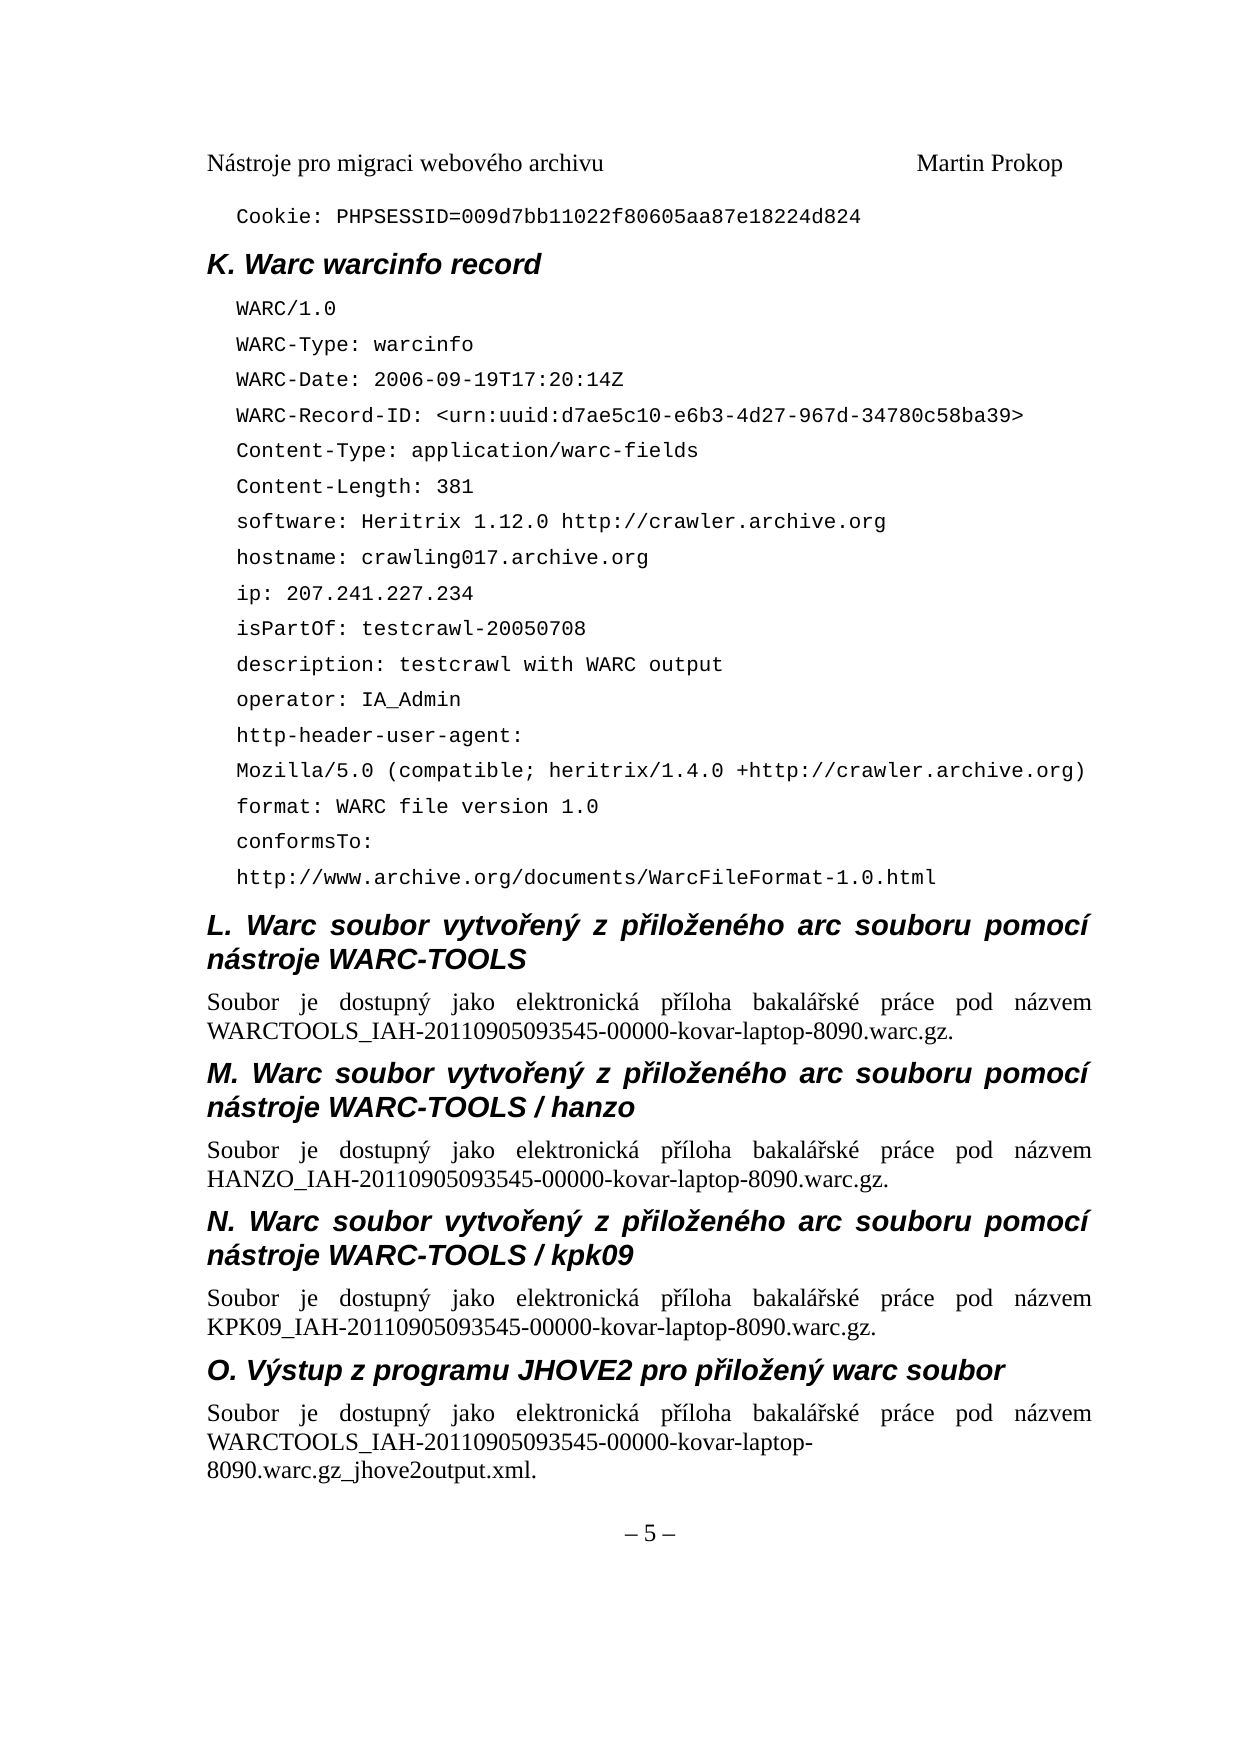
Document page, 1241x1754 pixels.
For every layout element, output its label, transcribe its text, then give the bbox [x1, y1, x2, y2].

text operator: IA_Admin [236, 689, 1093, 713]
text Cookie: PHPSESSID=009d7bb11022f80605aa87e18224d824 [236, 206, 1093, 229]
text Content-Type: application/warc-fields [236, 441, 1093, 464]
text ip: 207.241.227.234 [236, 583, 1093, 606]
subtitle O. Výstup z programu JHOVE2 pro přiložený warc soubor [207, 1352, 1093, 1386]
subtitle N. Warc soubor vytvořený z přiloženého arc souboru pomocí nástroje WARC-TOOLS / kpk09 [207, 1204, 1093, 1271]
text Soubor je dostupný jako elektronická příloha bakalářské práce pod názvem KPK09_IAH-20110905093545-00000-kovar-laptop-8090.warc.gz. [207, 1283, 1093, 1341]
text WARC-Date: 2006-09-19T17:20:14Z [236, 369, 1093, 393]
text WARC/1.0 [236, 298, 1093, 322]
text isPartOf: testcrawl-20050708 [236, 618, 1093, 642]
subtitle L. Warc soubor vytvořený z přiloženého arc souboru pomocí nástroje WARC-TOOLS [207, 908, 1093, 975]
text description: testcrawl with WARC output [236, 654, 1093, 677]
text WARC-Record-ID: <urn:uuid:d7ae5c10-e6b3-4d27-967d-34780c58ba39> [236, 405, 1093, 429]
text Mozilla/5.0 (compatible; heritrix/1.4.0 +http://crawler.archive.org) [236, 760, 1093, 784]
text software: Heritrix 1.12.0 http://crawler.archive.org [236, 512, 1093, 535]
text Soubor je dostupný jako elektronická příloha bakalářské práce pod názvem WARCTOOLS_IAH-20110905093545-00000-kovar-laptop-8090.warc.gz. [207, 987, 1093, 1044]
text hostname: crawling017.archive.org [236, 547, 1093, 571]
subtitle M. Warc soubor vytvořený z přiloženého arc souboru pomocí nástroje WARC-TOOLS / hanzo [207, 1056, 1093, 1123]
text Soubor je dostupný jako elektronická příloha bakalářské práce pod názvem WARCTOOLS_IAH-20110905093545-00000-kovar-laptop-8090.warc.gz_jhove2output.xml. [207, 1398, 1093, 1484]
text Content-Length: 381 [236, 476, 1093, 500]
text http-header-user-agent: [236, 725, 1093, 748]
text http://www.archive.org/documents/WarcFileFormat-1.0.html [236, 867, 1093, 890]
text format: WARC file version 1.0 [236, 796, 1093, 819]
text conformsTo: [236, 831, 1093, 855]
text Soubor je dostupný jako elektronická příloha bakalářské práce pod názvem HANZO_IAH-20110905093545-00000-kovar-laptop-8090.warc.gz. [207, 1135, 1093, 1193]
subtitle K. Warc warcinfo record [207, 247, 1093, 281]
text WARC-Type: warcinfo [236, 334, 1093, 358]
